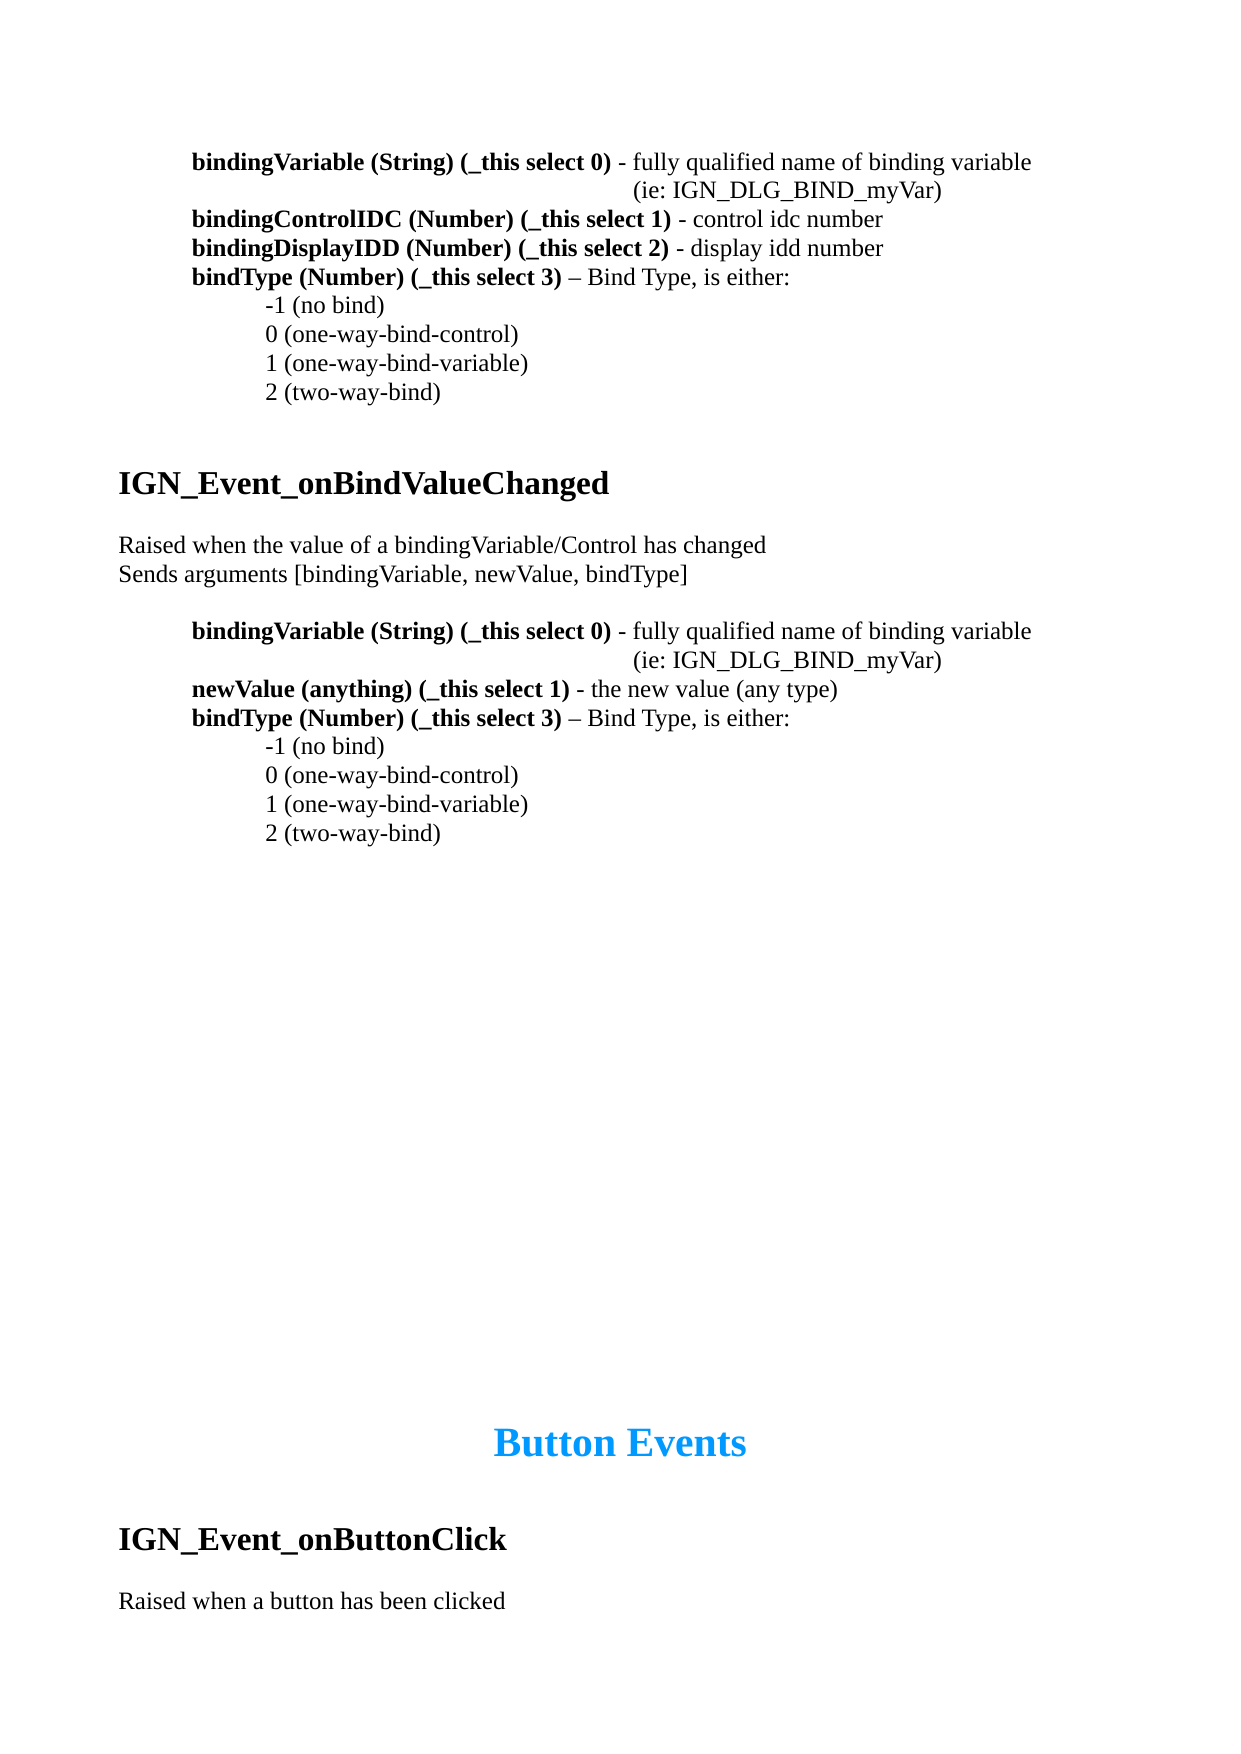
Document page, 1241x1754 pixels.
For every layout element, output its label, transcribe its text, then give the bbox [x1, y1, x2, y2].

text IGN_Event_onButtonClick [118, 1519, 1122, 1558]
text bindType (Number) (_this select 3) – Bind Type, is either: [118, 703, 1122, 731]
text -1 (no bind) [118, 731, 1122, 760]
text 1 (one-way-bind-variable) [118, 789, 1122, 818]
text newValue (anything) (_this select 1) - the new value (any type) [118, 674, 1122, 703]
text bindingVariable (String) (_this select 0) - fully qualified name of binding variable [118, 147, 1122, 176]
text 0 (one-way-bind-control) [118, 760, 1122, 789]
text 1 (one-way-bind-variable) [118, 348, 1122, 377]
text bindingDisplayIDD (Number) (_this select 2) - display idd number [118, 233, 1122, 262]
text (ie: IGN_DLG_BIND_myVar) [118, 176, 1122, 204]
text bindType (Number) (_this select 3) – Bind Type, is either: [118, 262, 1122, 291]
text -1 (no bind) [118, 291, 1122, 319]
text IGN_Event_onBindValueChanged [118, 463, 1122, 501]
text Raised when the value of a bindingVariable/Control has changed [118, 530, 1122, 559]
text bindingControlIDC (Number) (_this select 1) - control idc number [118, 204, 1122, 233]
text 2 (two-way-bind) [118, 377, 1122, 406]
subtitle Button Events [118, 1418, 1122, 1466]
text 0 (one-way-bind-control) [118, 319, 1122, 348]
text bindingVariable (String) (_this select 0) - fully qualified name of binding variable [118, 616, 1122, 645]
text (ie: IGN_DLG_BIND_myVar) [118, 645, 1122, 674]
text Sends arguments [bindingVariable, newValue, bindType] [118, 559, 1122, 588]
text Raised when a button has been clicked [118, 1586, 1122, 1615]
text 2 (two-way-bind) [118, 818, 1122, 846]
